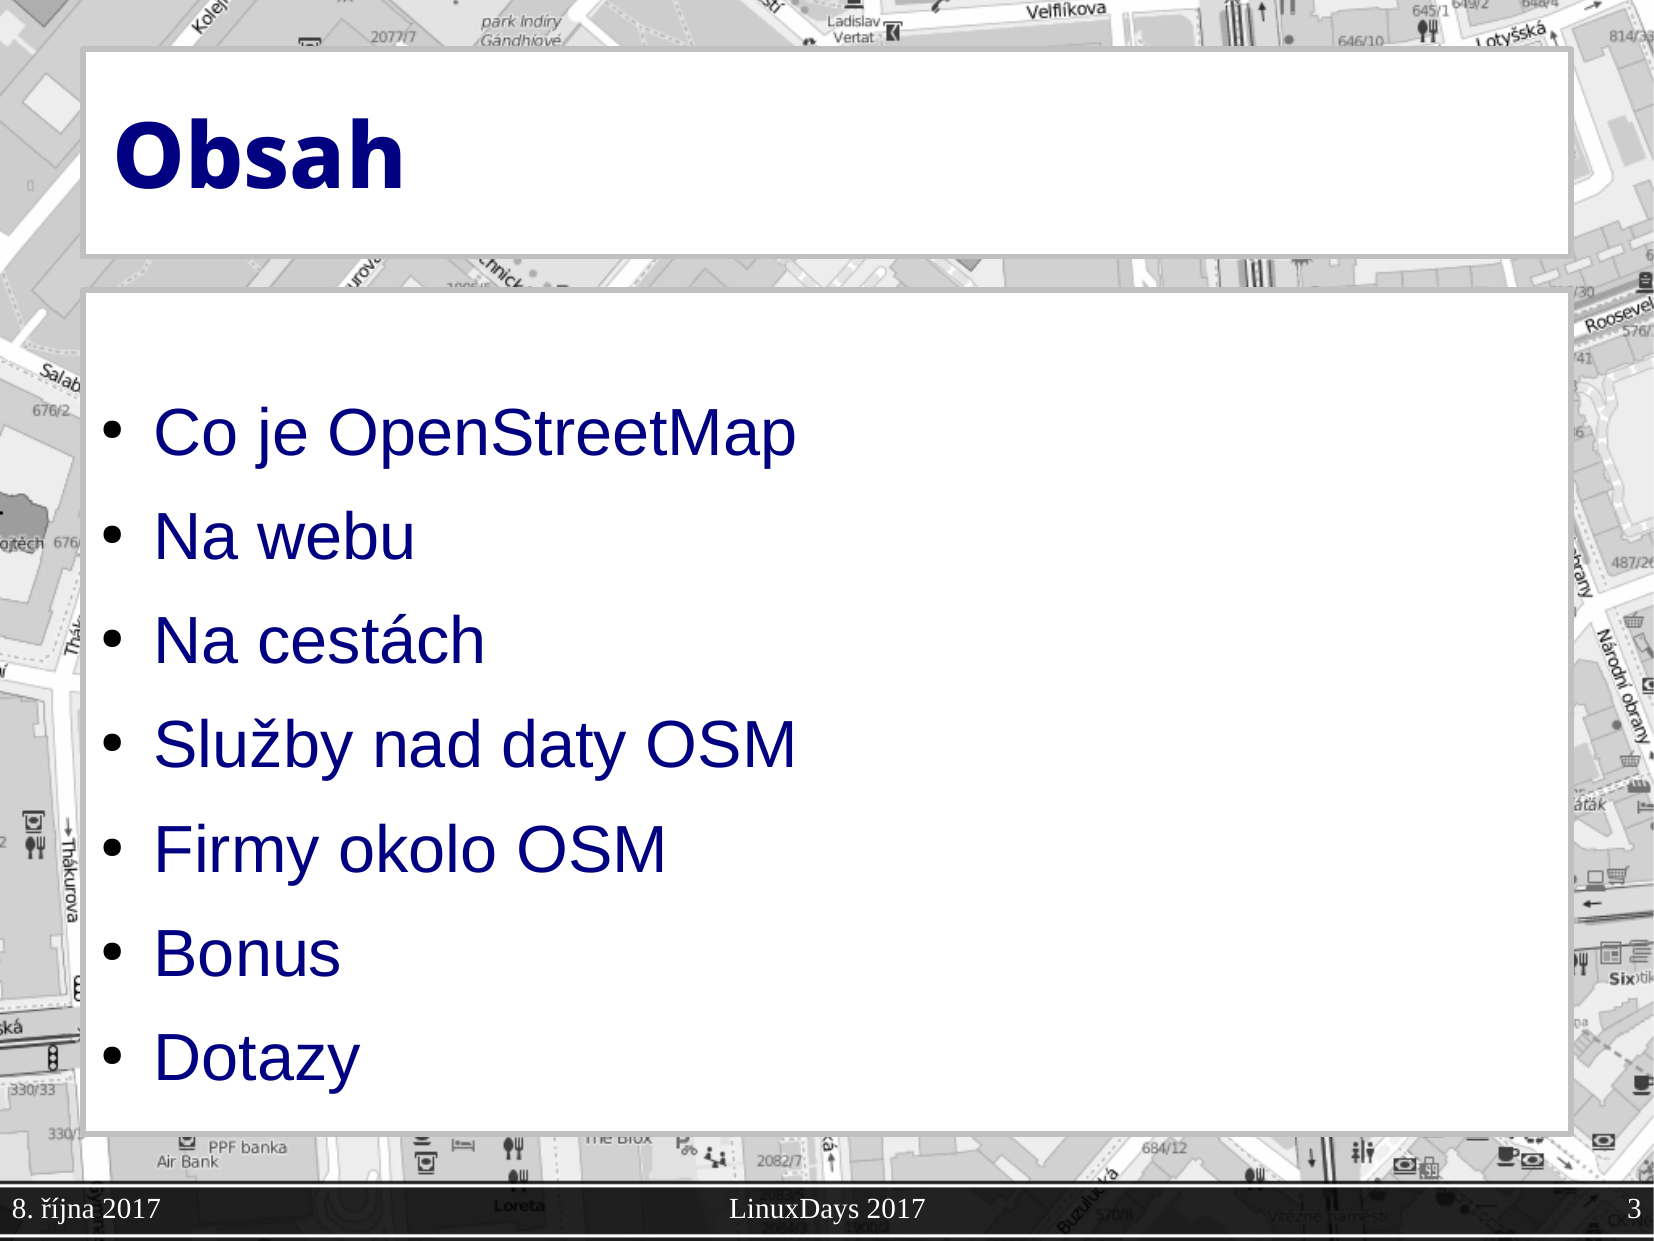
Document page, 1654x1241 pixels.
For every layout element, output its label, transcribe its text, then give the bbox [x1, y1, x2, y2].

title Obsah [82, 49, 1571, 257]
list Co je OpenStreetMap Na webu Na cestách Služby nad daty OSM Firmy okolo OSM Bonus Dotazy [82, 290, 1571, 1134]
picture [0, 0, 1654, 1241]
